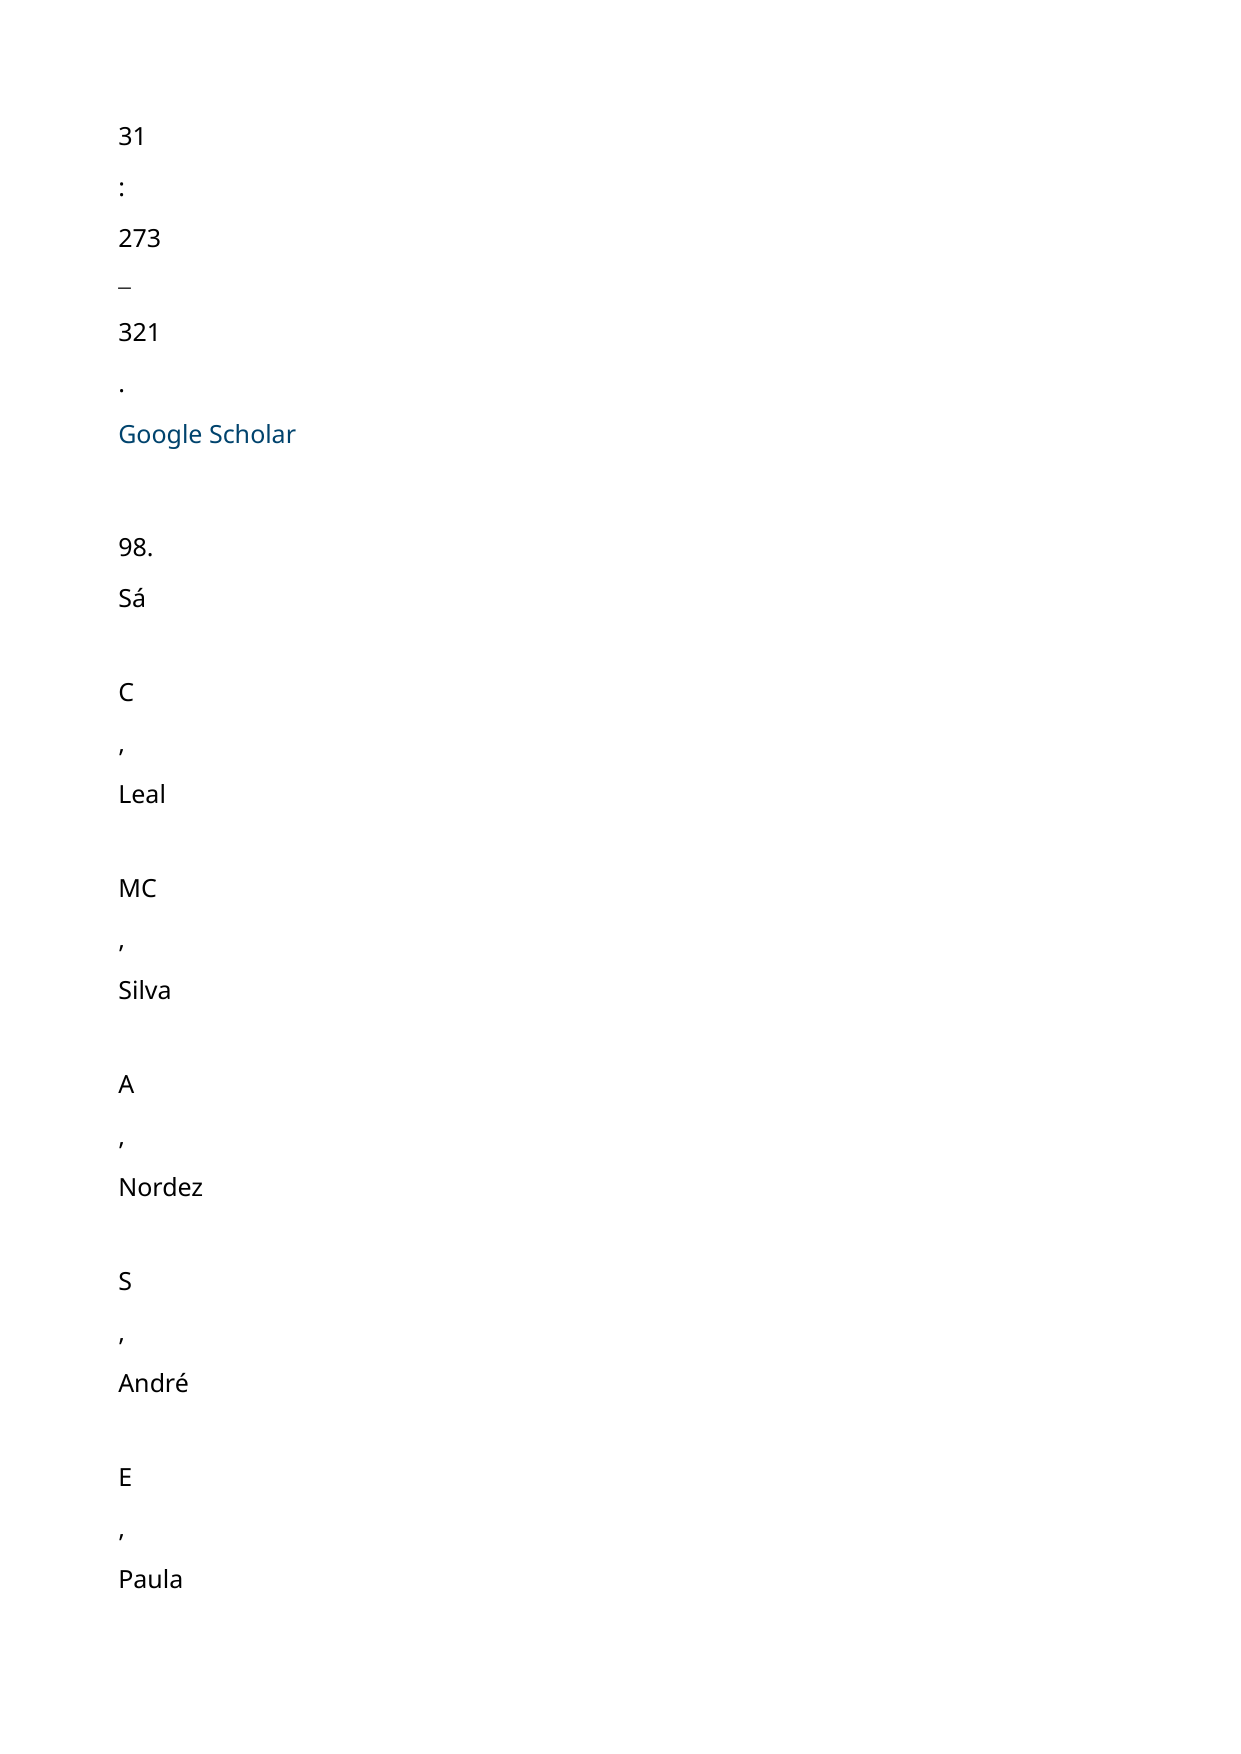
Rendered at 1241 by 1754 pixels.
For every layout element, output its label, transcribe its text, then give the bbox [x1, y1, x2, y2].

text , [118, 726, 1122, 760]
text : [118, 169, 1122, 203]
text Silva [118, 973, 1122, 1007]
text , [118, 1314, 1122, 1348]
text Nordez [118, 1169, 1122, 1203]
text , [118, 1118, 1122, 1152]
text Sá [118, 580, 1122, 614]
text André [118, 1365, 1122, 1399]
text Leal [118, 777, 1122, 811]
text 31 [118, 118, 1122, 152]
text 321 [118, 314, 1122, 348]
text MC [118, 871, 1122, 905]
text 273 [118, 220, 1122, 254]
text Google Scholar [118, 416, 1084, 451]
text A [118, 1067, 1122, 1101]
text S [118, 1263, 1122, 1297]
text – [118, 271, 1122, 300]
text . [118, 365, 1122, 399]
text 98. [118, 529, 1122, 563]
text E [118, 1459, 1122, 1494]
text , [118, 922, 1122, 956]
text , [118, 1511, 1122, 1545]
text C [118, 674, 1122, 709]
text Paula [118, 1562, 1122, 1596]
